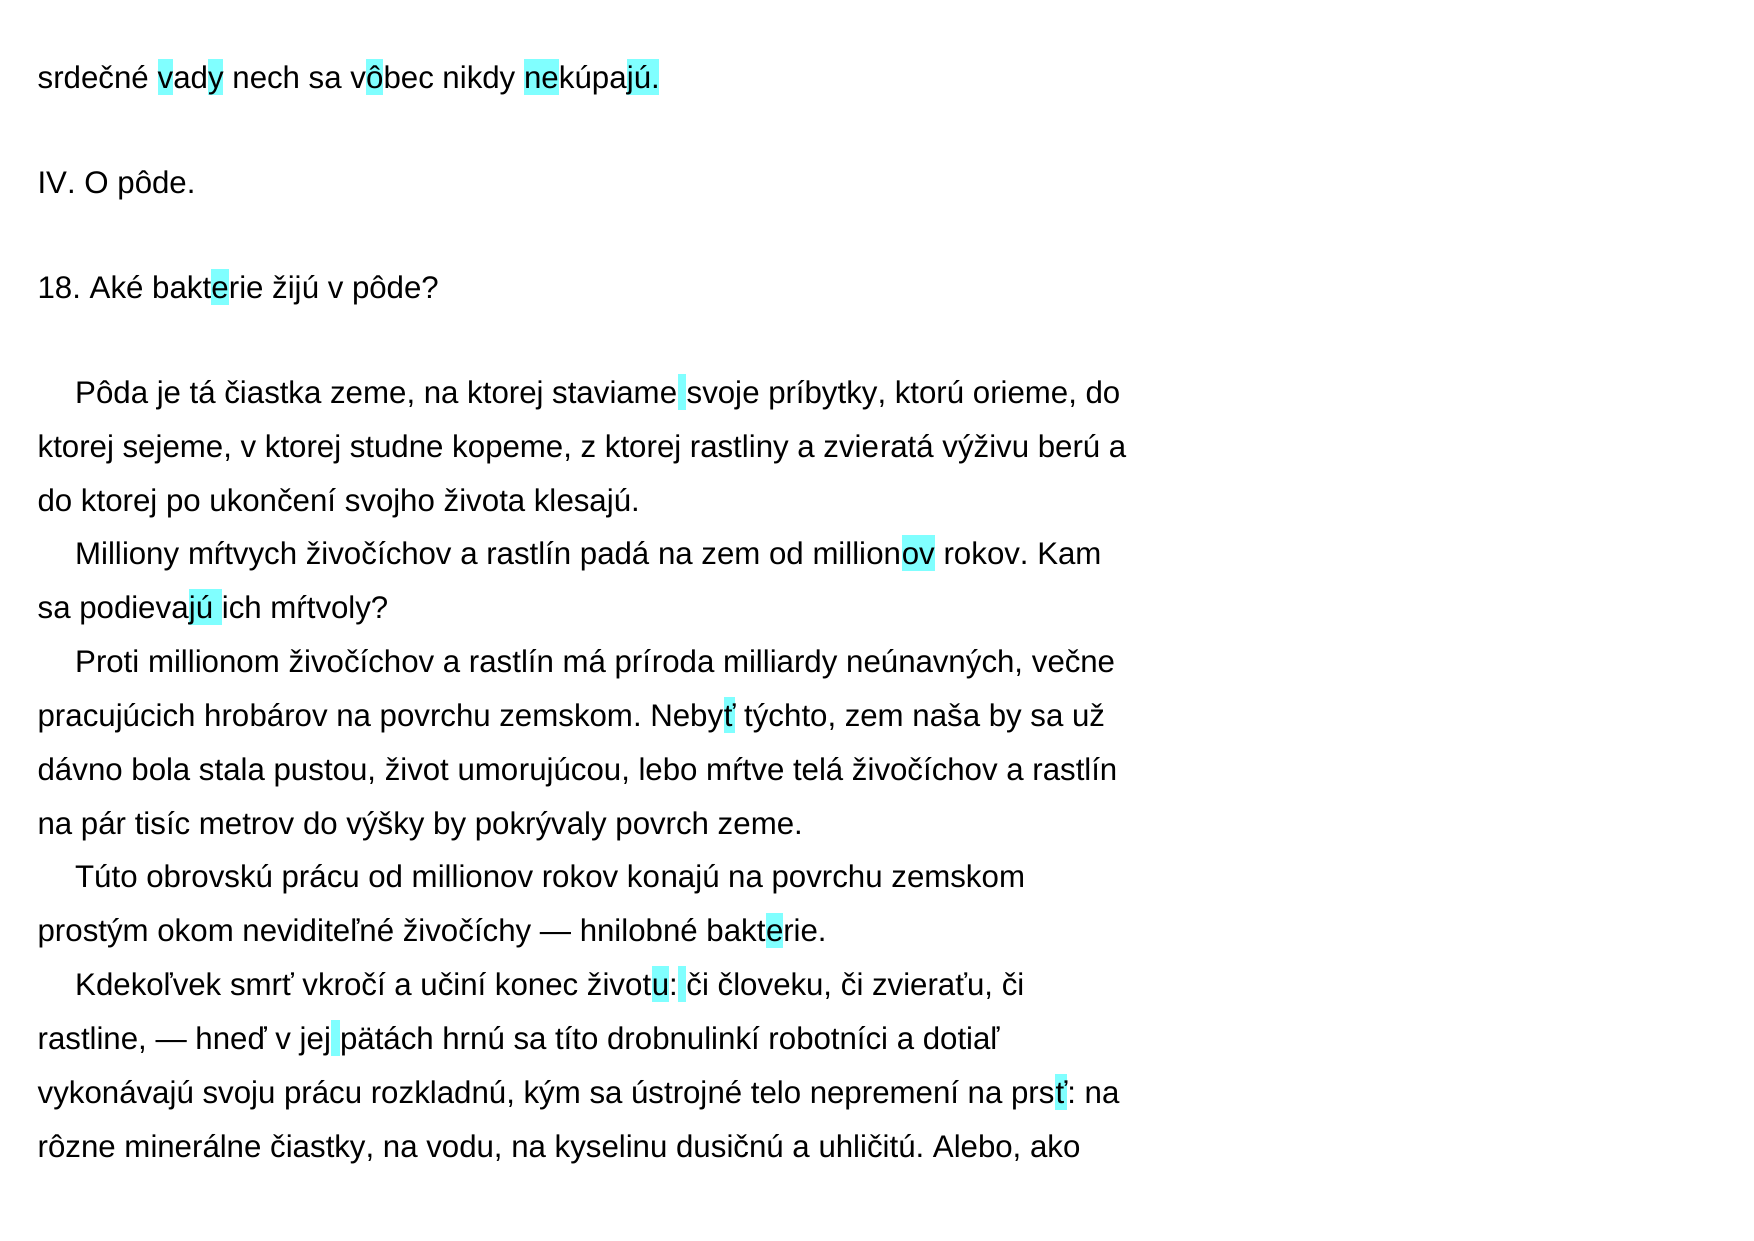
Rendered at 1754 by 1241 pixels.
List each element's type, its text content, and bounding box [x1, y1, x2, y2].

text Túto obrovskú prácu od millionov rokov ko­najú na povrchu zemskom prostým okom nevidi­teľné živočíchy — hnilobné bakterie. [37, 858, 1130, 948]
text Kdekoľvek smrť vkročí a učiní konec životu: či človeku, či zvieraťu, či rastline, — hneď v jej pätách hrnú sa títo drobnulinkí robotníci a dotiaľ vykonávajú svoju prácu rozkladnú, kým sa ústrojné telo nepremení na prsť: na rôzne minerálne čiastky, na vodu, na kyselinu dusičnú a uhličitú. Alebo, ako [37, 966, 1130, 1164]
subtitle IV. O pôde. [37, 164, 1130, 200]
text 18. Aké bakterie žijú v pôde? [37, 269, 1130, 305]
text Proti millionom živočíchov a rastlín má prí­roda milliardy neúnavných, večne pracujúcich hro­bárov na povrchu zemskom. Nebyť týchto, zem naša by sa už dávno bola stala pustou, život umo­rujúcou, lebo mŕtve telá živočíchov a rastlín na pár tisíc metrov do výšky by pokrývaly povrch zeme. [37, 643, 1130, 841]
text srdečné vady nech sa vôbec nikdy nekúpajú. [37, 59, 1130, 95]
text Milliony mŕtvych živočíchov a rastlín padá na zem od millionov rokov. Kam sa podievajú ich mŕtvoly? [37, 535, 1130, 625]
text Pôda je tá čiastka zeme, na ktorej staviame svoje príbytky, ktorú orieme, do ktorej sejeme, v ktorej studne kopeme, z ktorej rastliny a zvie­ratá výživu berú a do ktorej po ukončení svojho života klesajú. [37, 374, 1130, 517]
